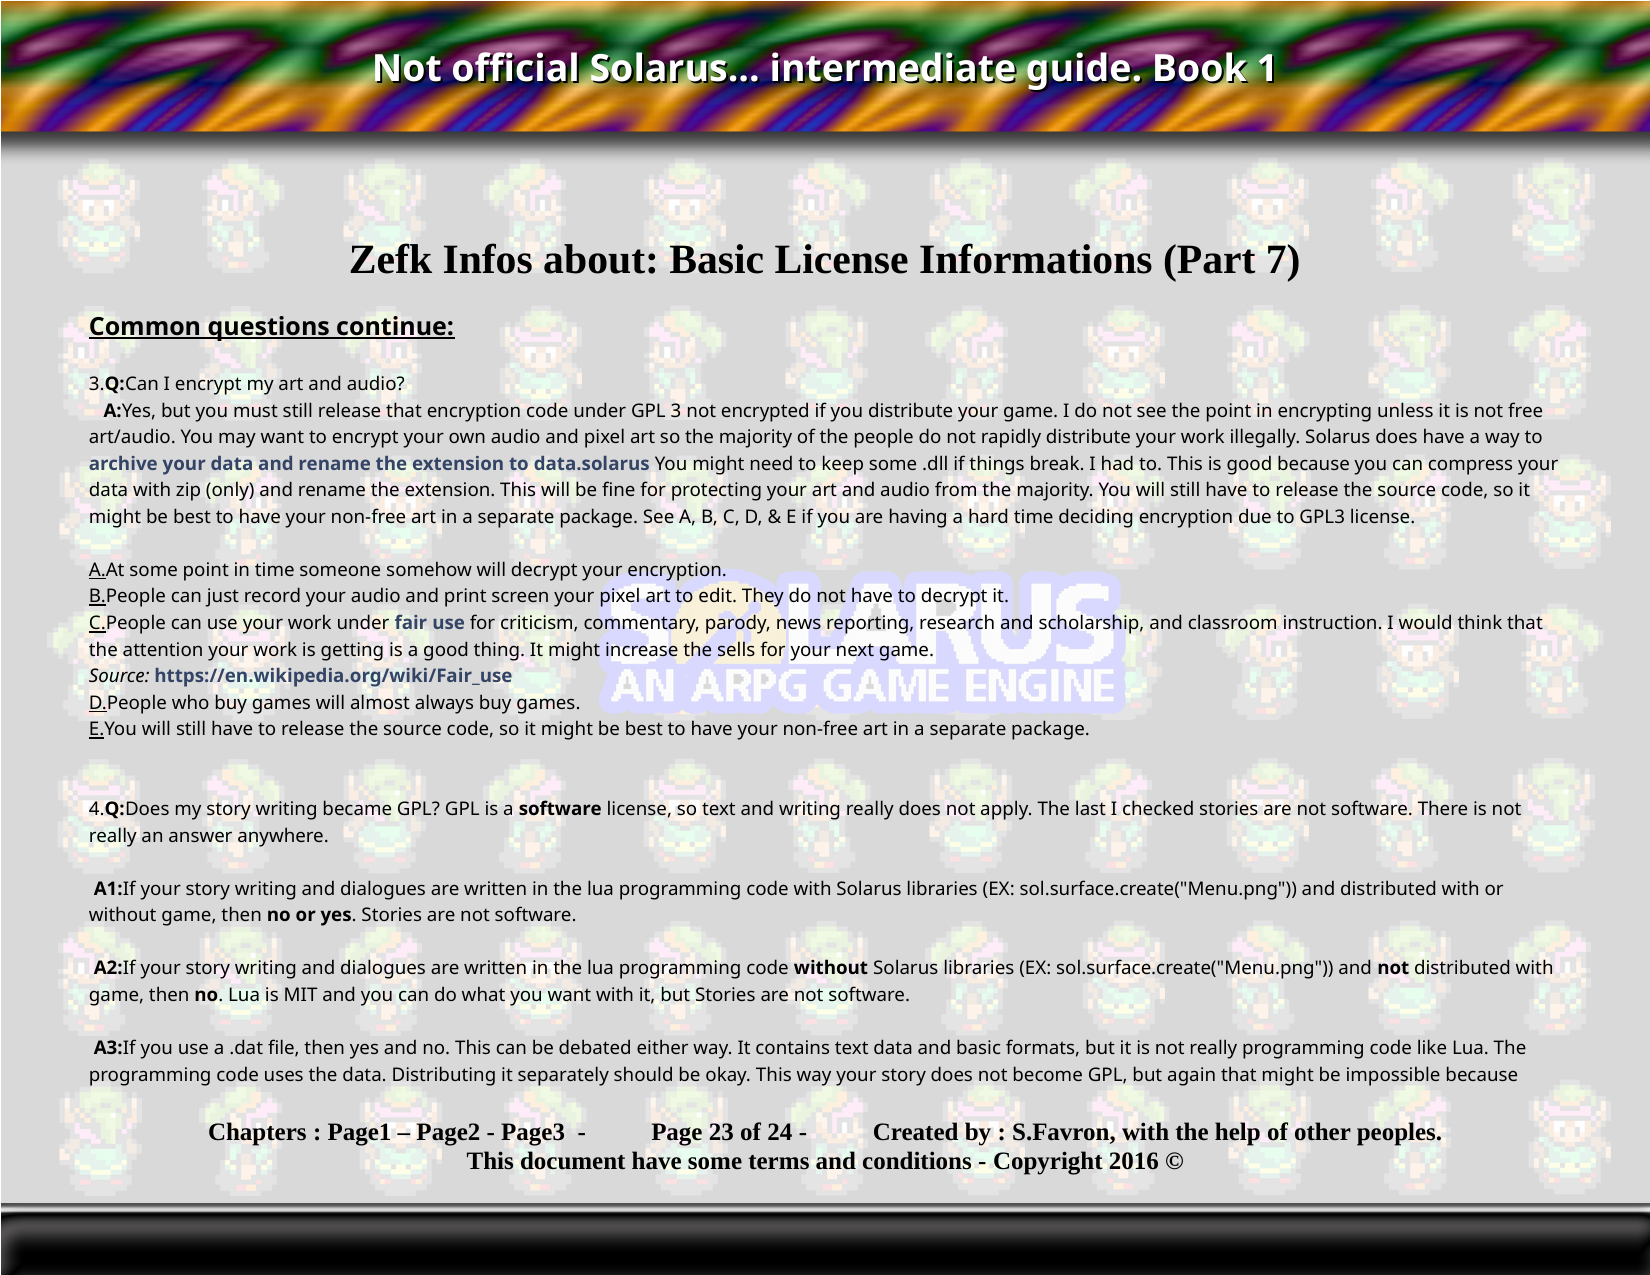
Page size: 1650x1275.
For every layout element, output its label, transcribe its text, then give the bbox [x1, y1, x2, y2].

text 3.Q:Can I encrypt my art and audio? A:Yes, but you must still release that encryption code under GPL 3 not encrypted if you distribute your game. I do not see the point in encrypting unless it is not free art/audio. You may want to encrypt your own audio and pixel art so the majority of the people do not rapidly distribute your work illegally. Solarus does have a way to archive your data and rename the extension to data.solarus You might need to keep some .dll if things break. I had to. This is good because you can compress your data with zip (only) and rename the extension. This will be fine for protecting your art and audio from the majority. You will still have to release the source code, so it might be best to have your non-free art in a separate package. See A, B, C, D, & E if you are having a hard time deciding encryption due to GPL3 license. A.At some point in time someone somehow will decrypt your encryption. B.People can just record your audio and print screen your pixel art to edit. They do not have to decrypt it. C.People can use your work under fair use for criticism, commentary, parody, news reporting, research and scholarship, and classroom instruction. I would think that the attention your work is getting is a good thing. It might increase the sells for your next game. Source: https://en.wikipedia.org/wiki/Fair_use D.People who buy games will almost always buy games. E.You will still have to release the source code, so it might be best to have your non-free art in a separate package. 4.Q:Does my story writing became GPL? GPL is a software license, so text and writing really does not apply. The last I checked stories are not software. There is not really an answer anywhere. A1:If your story writing and dialogues are written in the lua programming code with Solarus libraries (EX: sol.surface.create("Menu.png")) and distributed with or without game, then no or yes. Stories are not software. A2:If your story writing and dialogues are written in the lua programming code without Solarus libraries (EX: sol.surface.create("Menu.png")) and not distributed with game, then no. Lua is MIT and you can do what you want with it, but Stories are not software. A3:If you use a .dat file, then yes and no. This can be debated either way. It contains text data and basic formats, but it is not really programming code like Lua. The programming code uses the data. Distributing it separately should be okay. This way your story does not become GPL, but again that might be impossible because [89, 343, 1561, 1086]
picture [1, 1, 1650, 1275]
text Zefk Infos about: Basic License Informations (Part 7) [89, 234, 1561, 282]
text Common questions continue: [89, 309, 1561, 343]
